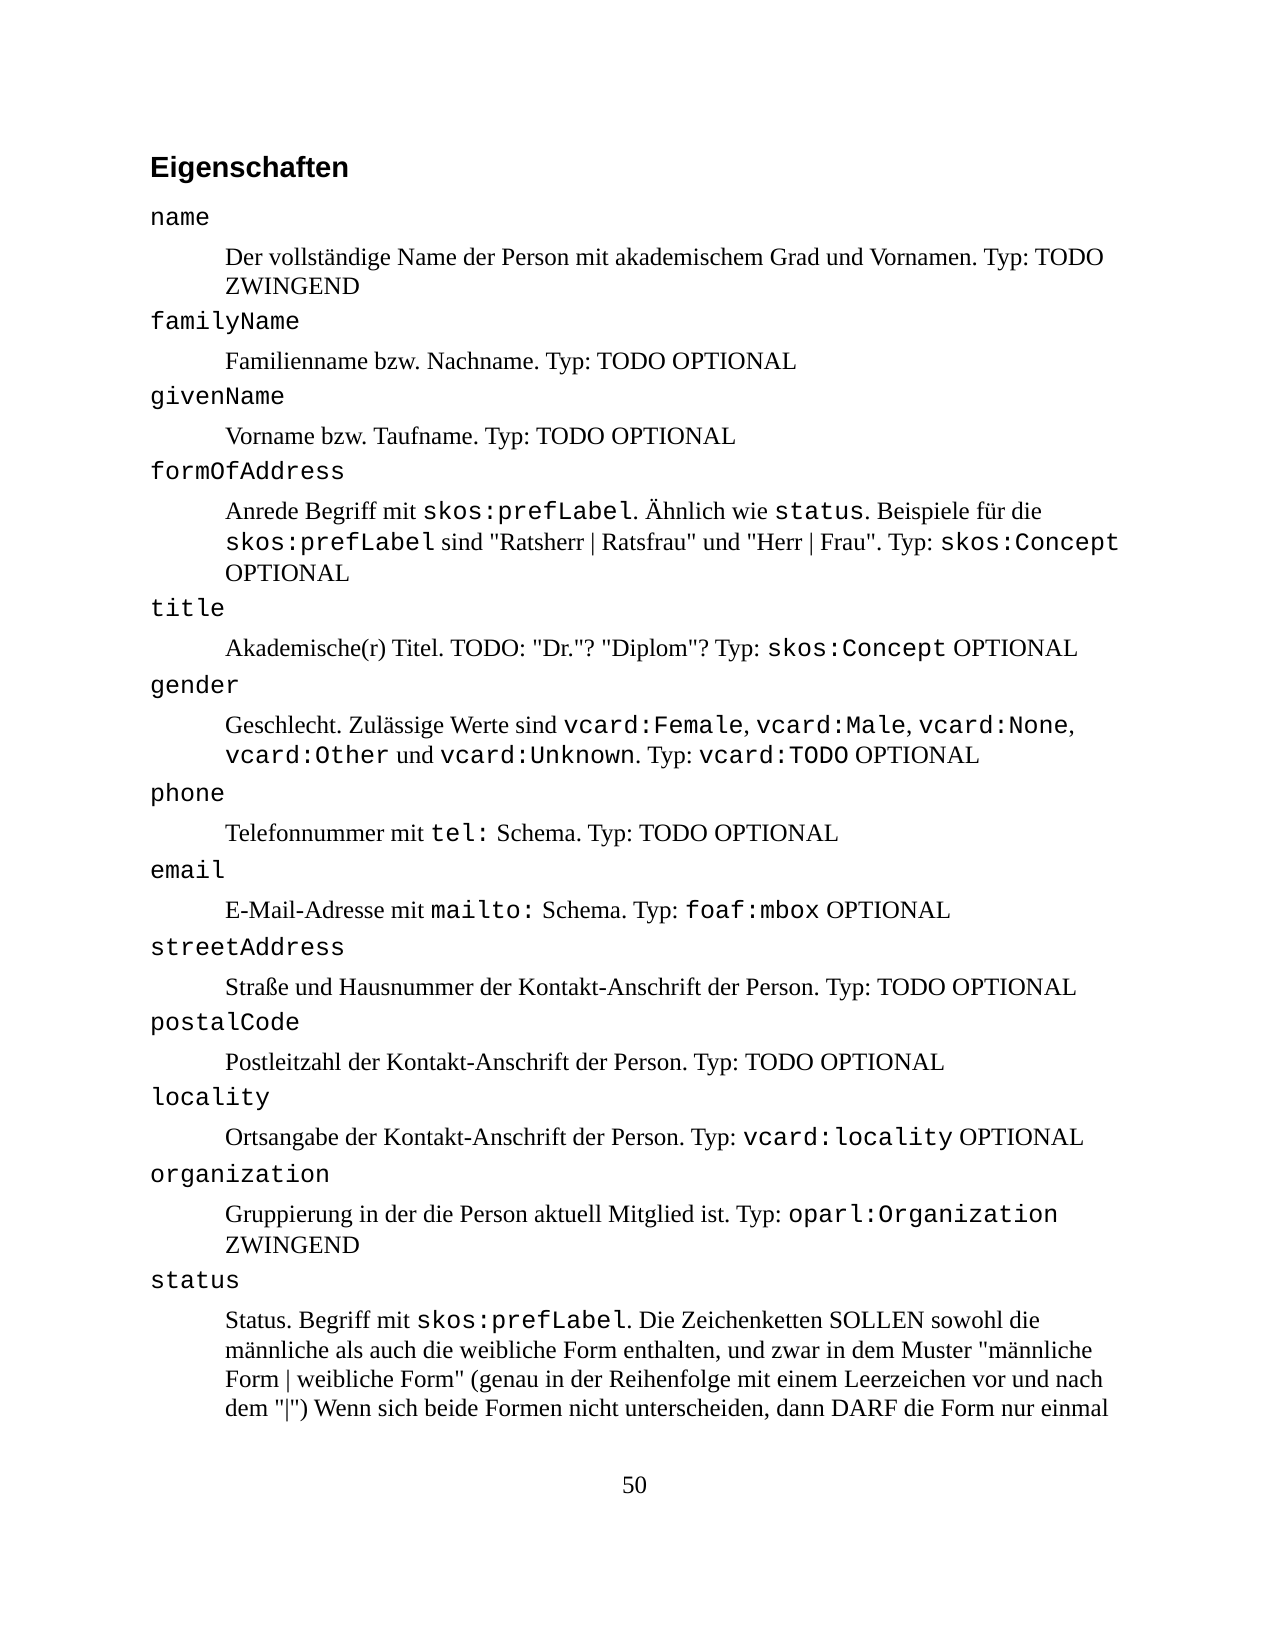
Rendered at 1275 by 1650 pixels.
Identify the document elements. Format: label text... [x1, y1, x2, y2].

text familyName [150, 309, 1125, 337]
subtitle Eigenschaften [150, 150, 1125, 183]
text Straße und Hausnummer der Kontakt-Anschrift der Person. Typ: TODO OPTIONAL [225, 972, 1125, 1001]
text Postleitzahl der Kontakt-Anschrift der Person. Typ: TODO OPTIONAL [225, 1047, 1125, 1076]
text streetAddress [150, 934, 1125, 963]
text givenName [150, 384, 1125, 412]
text title [150, 595, 1125, 624]
text locality [150, 1084, 1125, 1113]
text Telefonnummer mit tel: Schema. Typ: TODO OPTIONAL [225, 818, 1125, 848]
text organization [150, 1162, 1125, 1190]
text E-Mail-Adresse mit mailto: Schema. Typ: foaf:mbox OPTIONAL [225, 895, 1125, 926]
text Anrede Begriff mit skos:prefLabel. Ähnlich wie status. Beispiele für die skos:prefLabel sind "Ratsherr | Ratsfrau" und "Herr | Frau". Typ: skos:Concept OPTIONAL [225, 496, 1125, 586]
text gender [150, 672, 1125, 701]
text status [150, 1267, 1125, 1296]
text Vorname bzw. Taufname. Typ: TODO OPTIONAL [225, 421, 1125, 450]
text email [150, 857, 1125, 886]
text Status. Begriff mit skos:prefLabel. Die Zeichenketten SOLLEN sowohl die männliche als auch die weibliche Form enthalten, und zwar in dem Muster "männliche Form | weibliche Form" (genau in der Reihenfolge mit einem Leerzeichen vor und nach dem "|") Wenn sich beide Formen nicht unterscheiden, dann DARF die Form nur einmal [225, 1305, 1125, 1422]
text Ortsangabe der Kontakt-Anschrift der Person. Typ: vcard:locality OPTIONAL [225, 1122, 1125, 1153]
text Geschlecht. Zulässige Werte sind vcard:Female, vcard:Male, vcard:None, vcard:Other und vcard:Unknown. Typ: vcard:TODO OPTIONAL [225, 710, 1125, 771]
text Familienname bzw. Nachname. Typ: TODO OPTIONAL [225, 346, 1125, 375]
text postalCode [150, 1009, 1125, 1038]
text formOfAddress [150, 459, 1125, 487]
text phone [150, 780, 1125, 809]
text Der vollständige Name der Person mit akademischem Grad und Vornamen. Typ: TODO ZWINGEND [225, 242, 1125, 300]
text Akademische(r) Titel. TODO: "Dr."? "Diplom"? Typ: skos:Concept OPTIONAL [225, 633, 1125, 663]
text Gruppierung in der die Person aktuell Mitglied ist. Typ: oparl:Organization ZWINGEND [225, 1199, 1125, 1258]
text name [150, 205, 1125, 233]
